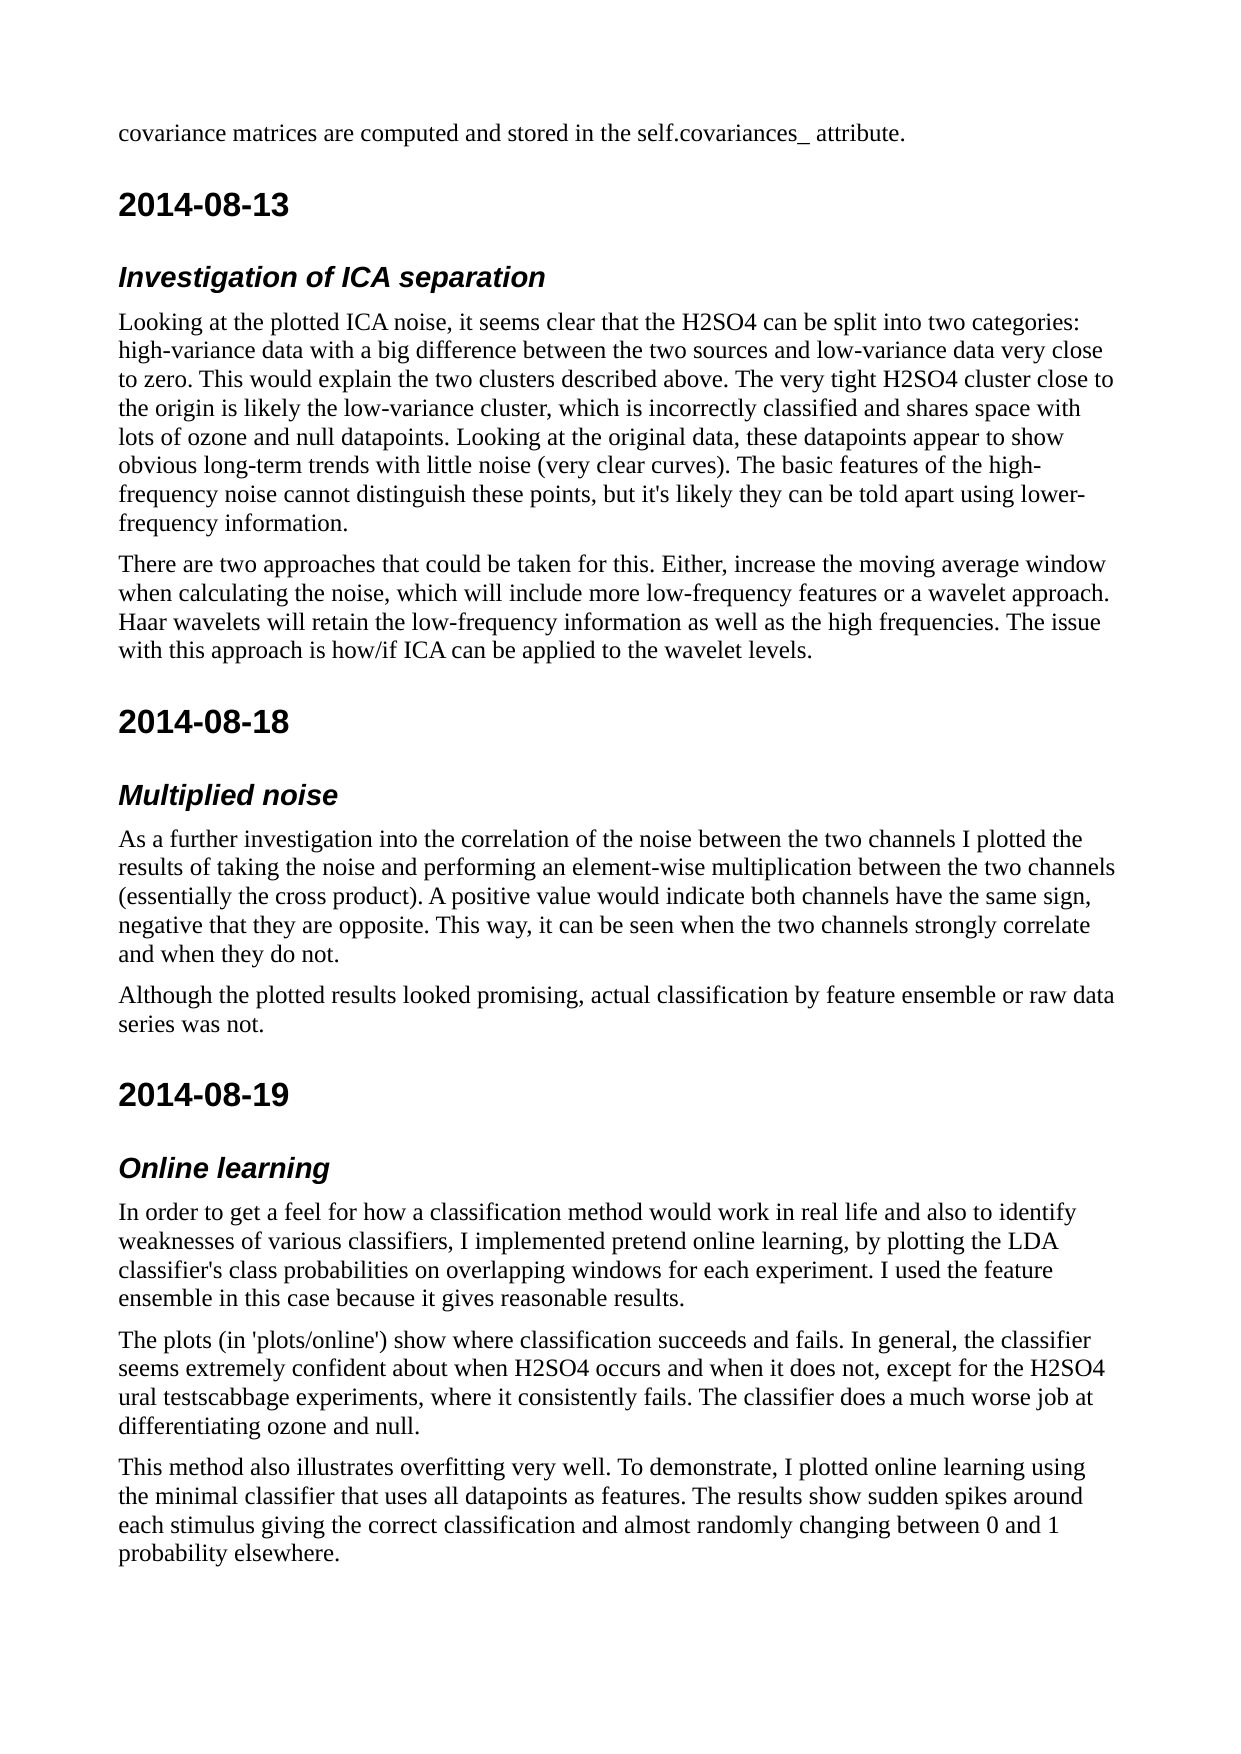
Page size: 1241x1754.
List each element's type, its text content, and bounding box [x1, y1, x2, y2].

text In order to get a feel for how a classification method would work in real life and also to identify weaknesses of various classifiers, I implemented pretend online learning, by plotting the LDA classifier's class probabilities on overlapping windows for each experiment. I used the feature ensemble in this case because it gives reasonable results. [118, 1197, 1122, 1312]
subtitle 2014-08-13 [118, 184, 1122, 223]
text There are two approaches that could be taken for this. Either, increase the moving average window when calculating the noise, which will include more low-frequency features or a wavelet approach. Haar wavelets will retain the low-frequency information as well as the high frequencies. The issue with this approach is how/if ICA can be applied to the wavelet levels. [118, 549, 1122, 664]
text The plots (in 'plots/online') show where classification succeeds and fails. In general, the classifier seems extremely confident about when H2SO4 occurs and when it does not, except for the H2SO4 ural testscabbage experiments, where it consistently fails. The classifier does a much worse job at differentiating ozone and null. [118, 1325, 1122, 1440]
subtitle 2014-08-19 [118, 1075, 1122, 1114]
text As a further investigation into the correlation of the noise between the two channels I plotted the results of taking the noise and performing an element-wise multiplication between the two channels (essentially the cross product). A positive value would indicate both channels have the same sign, negative that they are opposite. This way, it can be seen when the two channels strongly correlate and when they do not. [118, 824, 1122, 967]
subtitle Investigation of ICA separation [118, 261, 1122, 294]
text Although the plotted results looked promising, actual classification by feature ensemble or raw data series was not. [118, 980, 1122, 1037]
text This method also illustrates overfitting very well. To demonstrate, I plotted online learning using the minimal classifier that uses all datapoints as features. The results show sudden spikes around each stimulus giving the correct classification and almost randomly changing between 0 and 1 probability elsewhere. [118, 1452, 1122, 1567]
text Looking at the plotted ICA noise, it seems clear that the H2SO4 can be split into two categories: high-variance data with a big difference between the two sources and low-variance data very close to zero. This would explain the two clusters described above. The very tight H2SO4 cluster close to the origin is likely the low-variance cluster, which is incorrectly classified and shares space with lots of ozone and null datapoints. Looking at the original data, these datapoints appear to show obvious long-term trends with little noise (very clear curves). The basic features of the high-frequency noise cannot distinguish these points, but it's likely they can be told apart using lower-frequency information. [118, 307, 1122, 537]
subtitle Multiplied noise [118, 778, 1122, 811]
subtitle Online learning [118, 1151, 1122, 1185]
text covariance matrices are computed and stored in the self.covariances_ attribute. [118, 118, 1122, 147]
subtitle 2014-08-18 [118, 702, 1122, 740]
